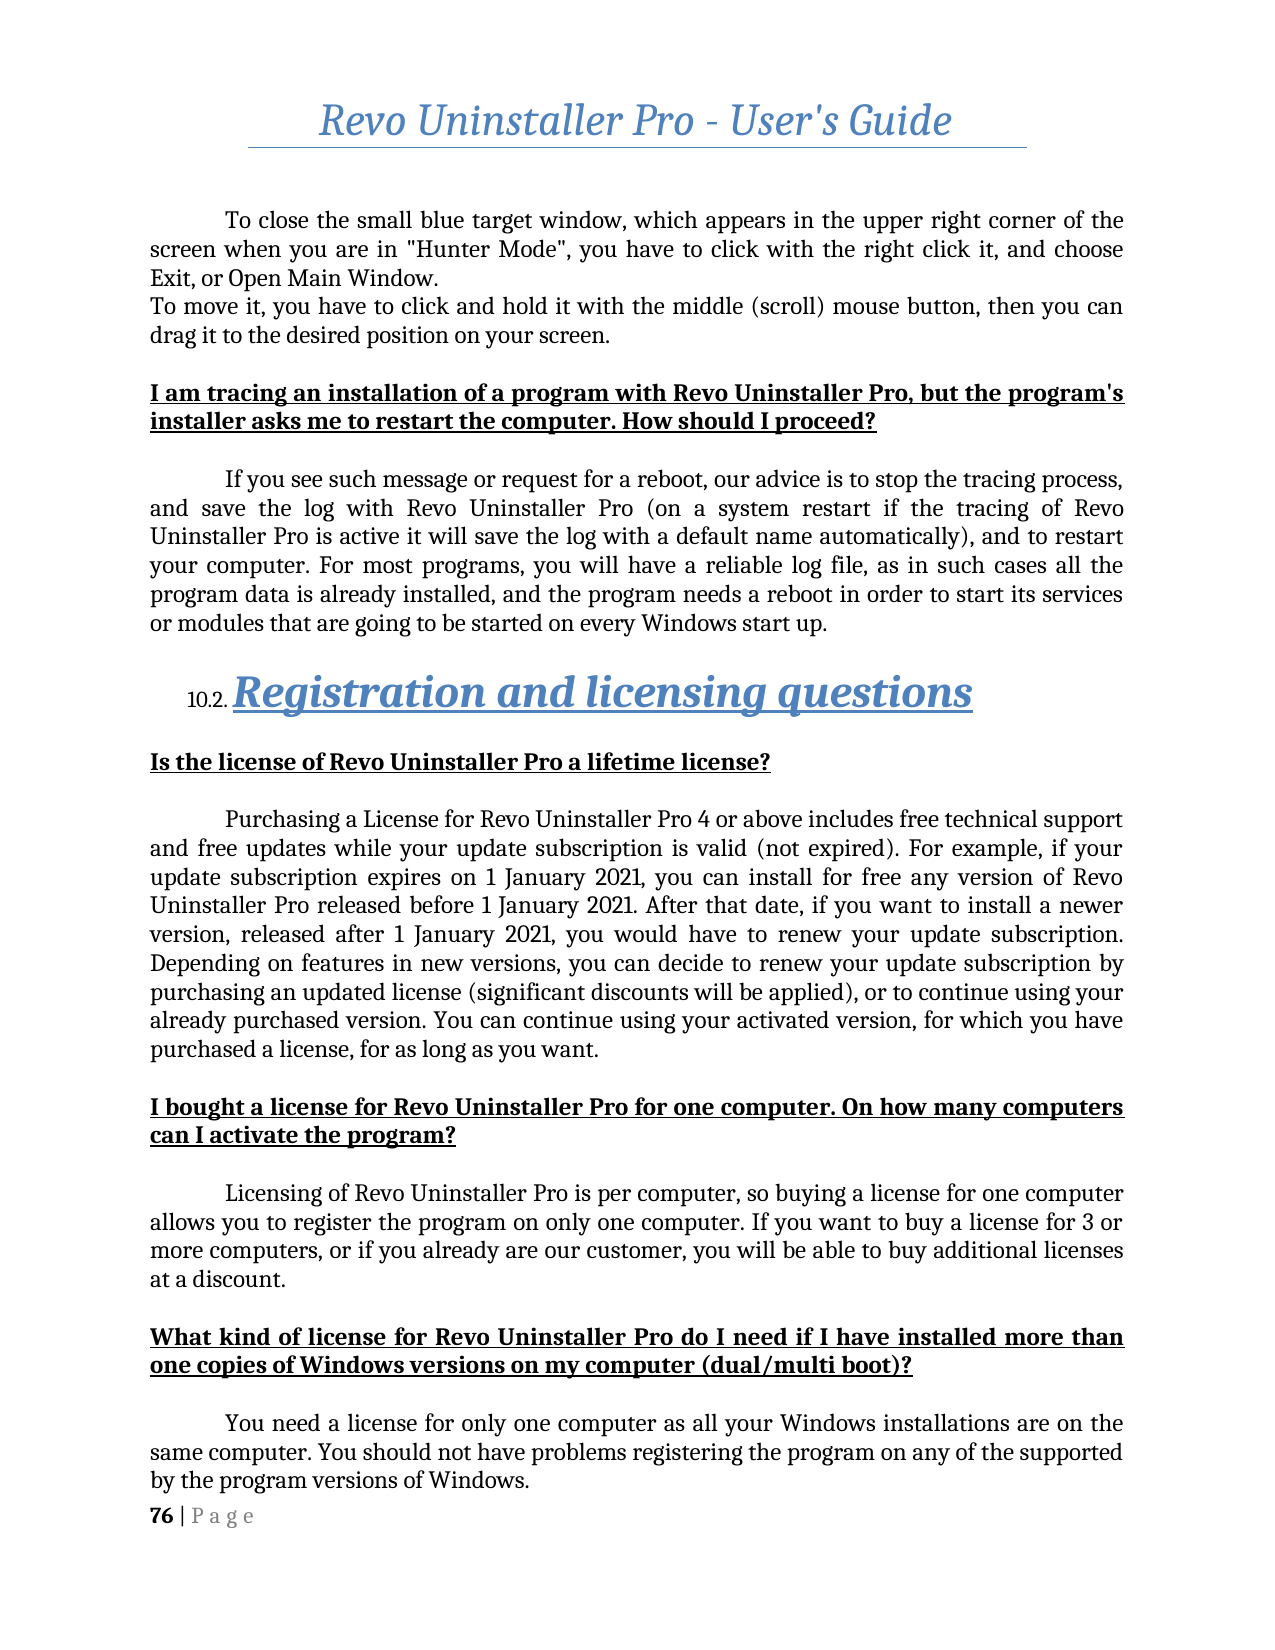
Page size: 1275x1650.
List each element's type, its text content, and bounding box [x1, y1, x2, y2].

text What kind of license for Revo Uninstaller Pro do I need if I have installed more than [150, 1322, 1125, 1347]
text Licensing of Revo Uninstaller Pro is per computer, so buying a license for one computer allows you to register the program on only one computer. If you want to buy a license for 3 or more computers, or if you already are our customer, you will be able to buy additional licenses at a discount. [150, 1179, 1125, 1294]
text Purchasing a License for Revo Uninstaller Pro 4 or above includes free technical support and free updates while your update subscription is valid (not expired). For example, if your update subscription expires on 1 January 2021, you can install for free any version of Revo Uninstaller Pro released before 1 January 2021. After that date, if you want to install a newer version, released after 1 January 2021, you would have to renew your update subscription. Depending on features in new versions, you can decide to renew your update subscription by purchasing an updated license (significant discounts will be applied), or to continue using your already purchased version. You can continue using your activated version, for which you have purchased a license, for as long as you want. [150, 805, 1125, 1064]
text I am tracing an installation of a program with Revo Uninstaller Pro, but the program's [150, 378, 1125, 403]
text To move it, you have to click and hold it with the middle (scroll) mouse button, then you can drag it to the desired position on your screen. [150, 292, 1125, 350]
list Registration and licensing questions [187, 666, 1125, 719]
text Is the license of Revo Uninstaller Pro a lifetime license? [150, 747, 1125, 776]
text installer asks me to restart the computer. How should I proceed? [150, 404, 1125, 436]
text You need a license for only one computer as all your Windows installations are on the same computer. You should not have problems registering the program on any of the supported by the program versions of Windows. [150, 1409, 1125, 1495]
text If you see such message or request for a reboot, our advice is to stop the tracing process, and save the log with Revo Uninstaller Pro (on a system restart if the tracing of Revo Uninstaller Pro is active it will save the log with a default name automatically), and to restart your computer. For most programs, you will have a reliable log file, as in such cases all the program data is already installed, and the program needs a reboot in order to start its services or modules that are going to be started on every Windows start up. [150, 465, 1125, 637]
text one copies of Windows versions on my computer (dual/multi boot)? [150, 1348, 1125, 1380]
text I bought a license for Revo Uninstaller Pro for one computer. On how many computers [150, 1092, 1125, 1117]
text To close the small blue target window, which appears in the upper right corner of the screen when you are in "Hunter Mode", you have to click with the right click it, and choose Exit, or Open Main Window. [150, 206, 1125, 292]
text can I activate the program? [150, 1118, 1125, 1150]
